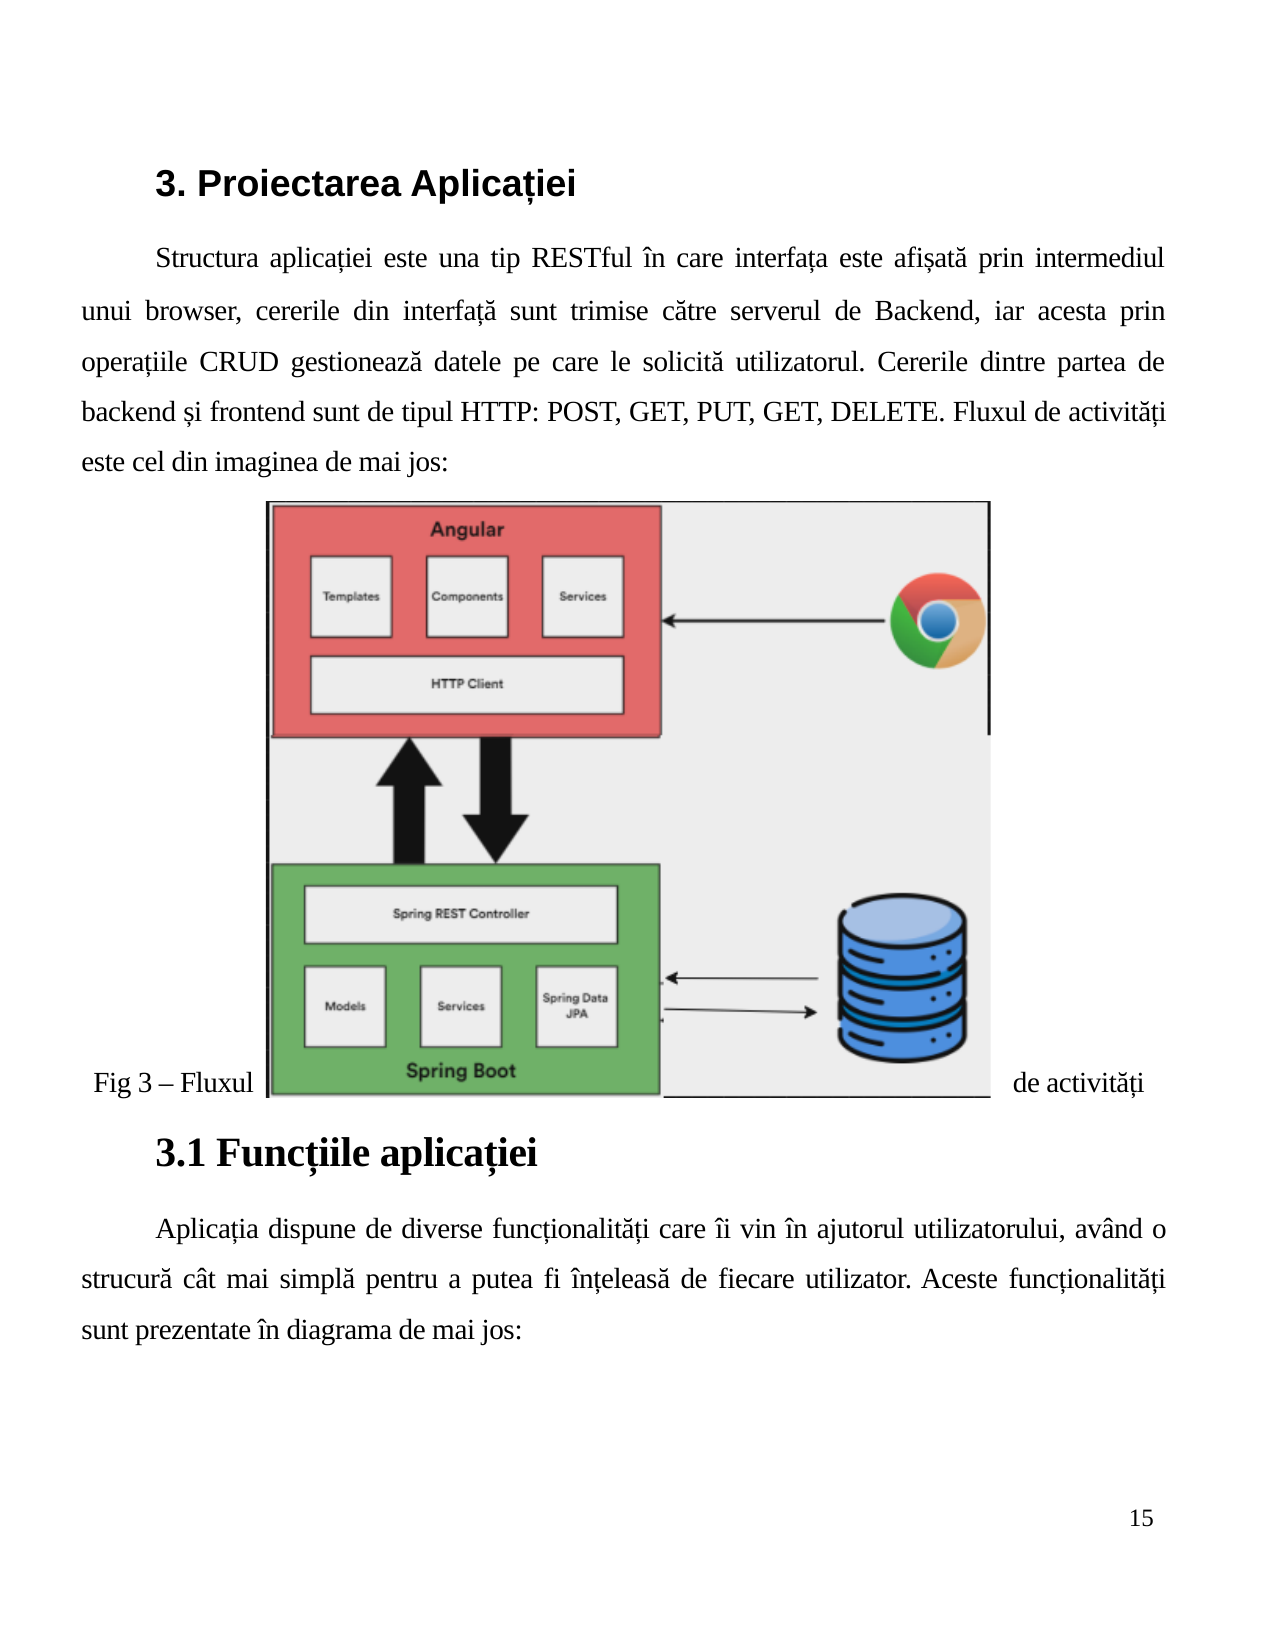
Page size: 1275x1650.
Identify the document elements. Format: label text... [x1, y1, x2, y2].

text Fig 3 – Fluxul [81, 1065, 265, 1098]
text de activități [991, 1065, 1167, 1098]
text Structura aplicației este una tip RESTful în care interfața este afișată prin intermediul unui browser, cererile din interfață sunt trimise către serverul de Backend, iar acesta prin operațiile CRUD gestionează datele pe care le solicită utilizatorul. Cererile dintre partea de backend și frontend sunt de tipul HTTP: POST, GET, PUT, GET, DELETE. Fluxul de activități este cel din imaginea de mai jos: [81, 229, 1167, 478]
text Aplicația dispune de diverse funcționalități care îi vin în ajutorul utilizatorului, având o strucură cât mai simplă pentru a putea fi înțeleasă de fiecare utilizator. Aceste funcționalități sunt prezentate în diagrama de mai jos: [81, 1211, 1167, 1345]
subtitle 3. Proiectarea Aplicației [81, 161, 1167, 204]
text 3.1 Funcțiile aplicației [81, 1127, 1167, 1175]
picture [265, 501, 991, 1098]
